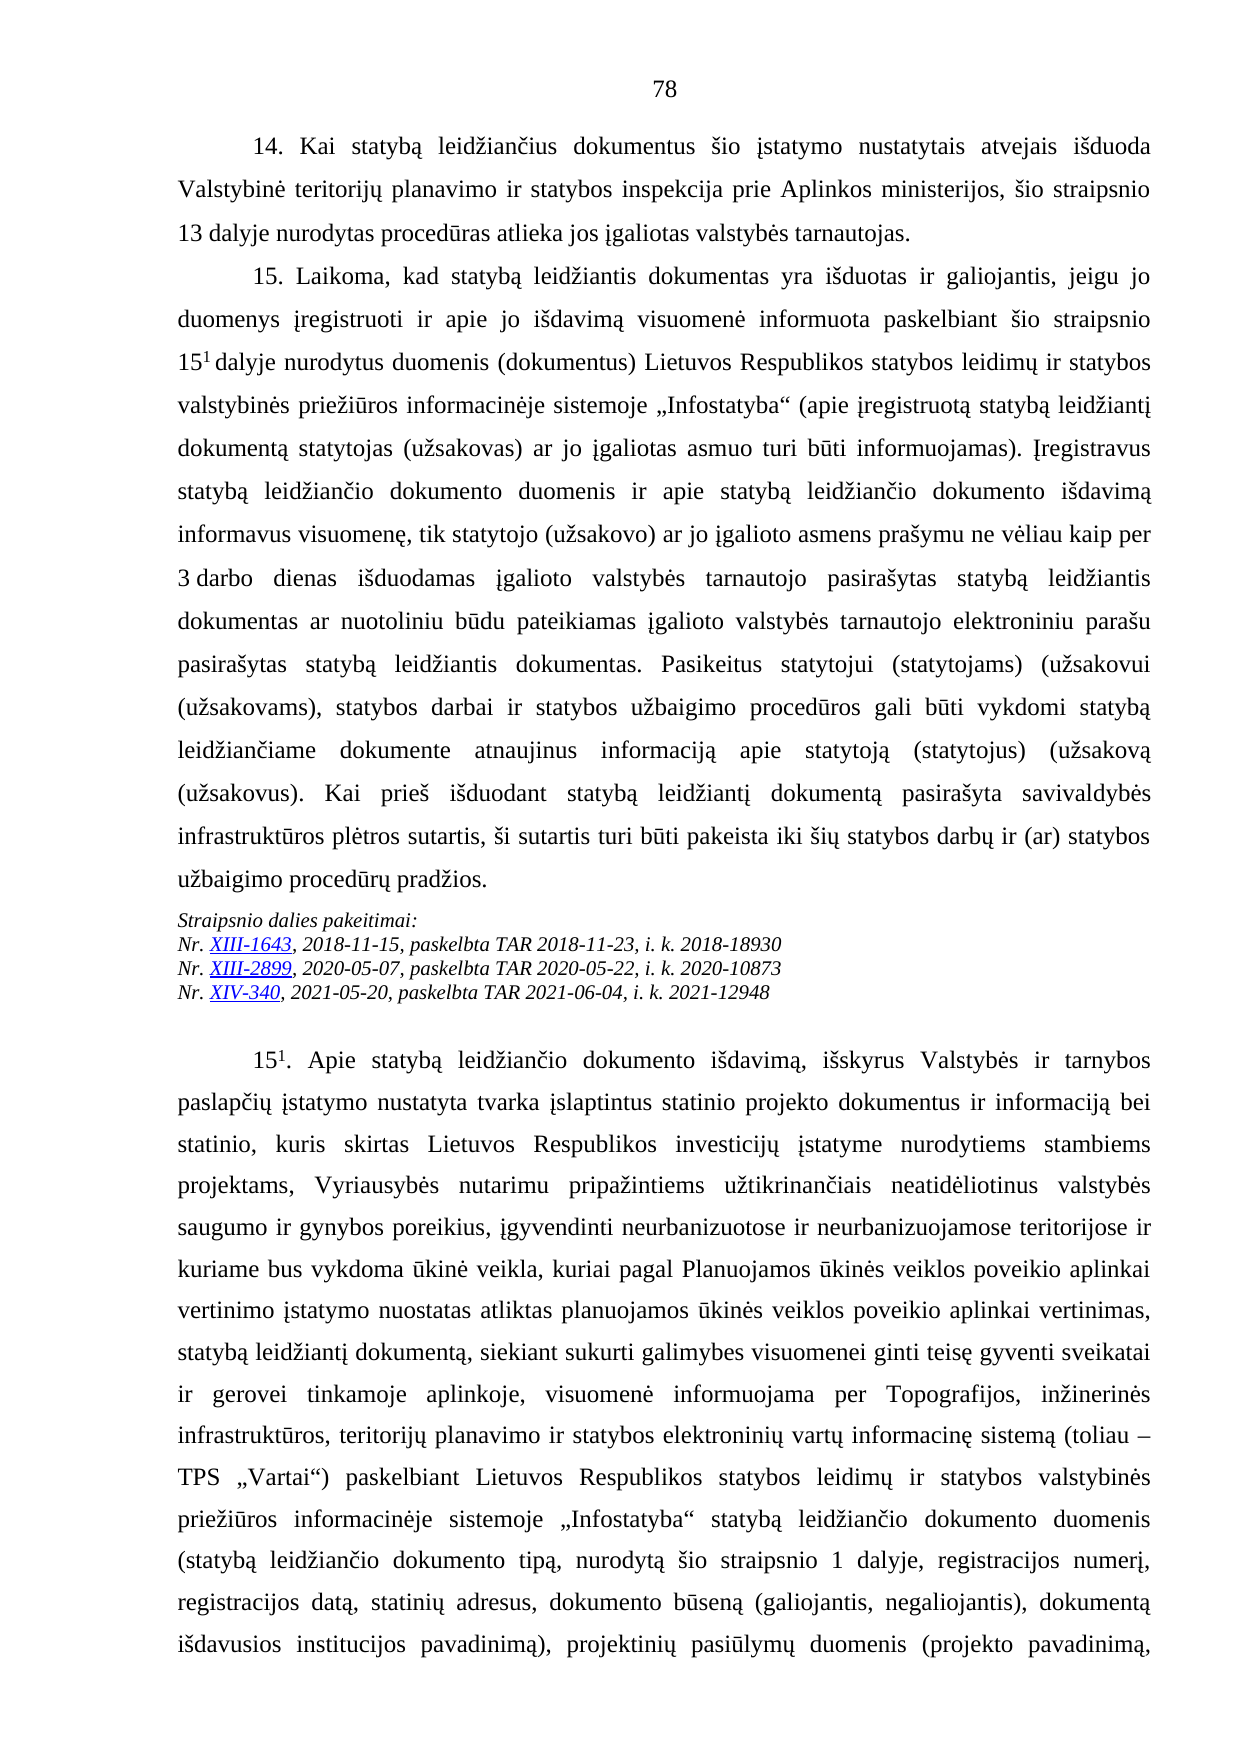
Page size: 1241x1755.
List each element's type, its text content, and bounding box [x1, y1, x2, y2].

text Straipsnio dalies pakeitimai: [177, 908, 1152, 932]
text 15. Laikoma, kad statybą leidžiantis dokumentas yra išduotas ir galiojantis, jeigu jo duomenys įregistruoti ir apie jo išdavimą visuomenė informuota paskelbiant šio straipsnio 151 dalyje nurodytus duomenis (dokumentus) Lietuvos Respublikos statybos leidimų ir statybos valstybinės priežiūros informacinėje sistemoje „Infostatyba“ (apie įregistruotą statybą leidžiantį dokumentą statytojas (užsakovas) ar jo įgaliotas asmuo turi būti informuojamas). Įregistravus statybą leidžiančio dokumento duomenis ir apie statybą leidžiančio dokumento išdavimą informavus visuomenę, tik statytojo (užsakovo) ar jo įgalioto asmens prašymu ne vėliau kaip per 3 darbo dienas išduodamas įgalioto valstybės tarnautojo pasirašytas statybą leidžiantis dokumentas ar nuotoliniu būdu pateikiamas įgalioto valstybės tarnautojo elektroniniu parašu pasirašytas statybą leidžiantis dokumentas. Pasikeitus statytojui (statytojams) (užsakovui (užsakovams), statybos darbai ir statybos užbaigimo procedūros gali būti vykdomi statybą leidžiančiame dokumente atnaujinus informaciją apie statytoją (statytojus) (užsakovą (užsakovus). Kai prieš išduodant statybą leidžiantį dokumentą pasirašyta savivaldybės infrastruktūros plėtros sutartis, ši sutartis turi būti pakeista iki šių statybos darbų ir (ar) statybos užbaigimo procedūrų pradžios. [177, 261, 1152, 893]
text 14. Kai statybą leidžiančius dokumentus šio įstatymo nustatytais atvejais išduoda Valstybinė teritorijų planavimo ir statybos inspekcija prie Aplinkos ministerijos, šio straipsnio 13 dalyje nurodytas procedūras atlieka jos įgaliotas valstybės tarnautojas. [177, 131, 1152, 246]
text Nr. XIII-1643, 2018-11-15, paskelbta TAR 2018-11-23, i. k. 2018-18930 [177, 932, 1152, 956]
text Nr. XIV-340, 2021-05-20, paskelbta TAR 2021-06-04, i. k. 2021-12948 [177, 980, 1152, 1004]
text Nr. XIII-2899, 2020-05-07, paskelbta TAR 2020-05-22, i. k. 2020-10873 [177, 956, 1152, 980]
text 151. Apie statybą leidžiančio dokumento išdavimą, išskyrus Valstybės ir tarnybos paslapčių įstatymo nustatyta tvarka įslaptintus statinio projekto dokumentus ir informaciją bei statinio, kuris skirtas Lietuvos Respublikos investicijų įstatyme nurodytiems stambiems projektams, Vyriausybės nutarimu pripažintiems užtikrinančiais neatidėliotinus valstybės saugumo ir gynybos poreikius, įgyvendinti neurbanizuotose ir neurbanizuojamose teritorijose ir kuriame bus vykdoma ūkinė veikla, kuriai pagal Planuojamos ūkinės veiklos poveikio aplinkai vertinimo įstatymo nuostatas atliktas planuojamos ūkinės veiklos poveikio aplinkai vertinimas, statybą leidžiantį dokumentą, siekiant sukurti galimybes visuomenei ginti teisę gyventi sveikatai ir gerovei tinkamoje aplinkoje, visuomenė informuojama per Topografijos, inžinerinės infrastruktūros, teritorijų planavimo ir statybos elektroninių vartų informacinę sistemą (toliau – TPS „Vartai“) paskelbiant Lietuvos Respublikos statybos leidimų ir statybos valstybinės priežiūros informacinėje sistemoje „Infostatyba“ statybą leidžiančio dokumento duomenis (statybą leidžiančio dokumento tipą, nurodytą šio straipsnio 1 dalyje, registracijos numerį, registracijos datą, statinių adresus, dokumento būseną (galiojantis, negaliojantis), dokumentą išdavusios institucijos pavadinimą), projektinių pasiūlymų duomenis (projekto pavadinimą, [177, 1033, 1152, 1658]
